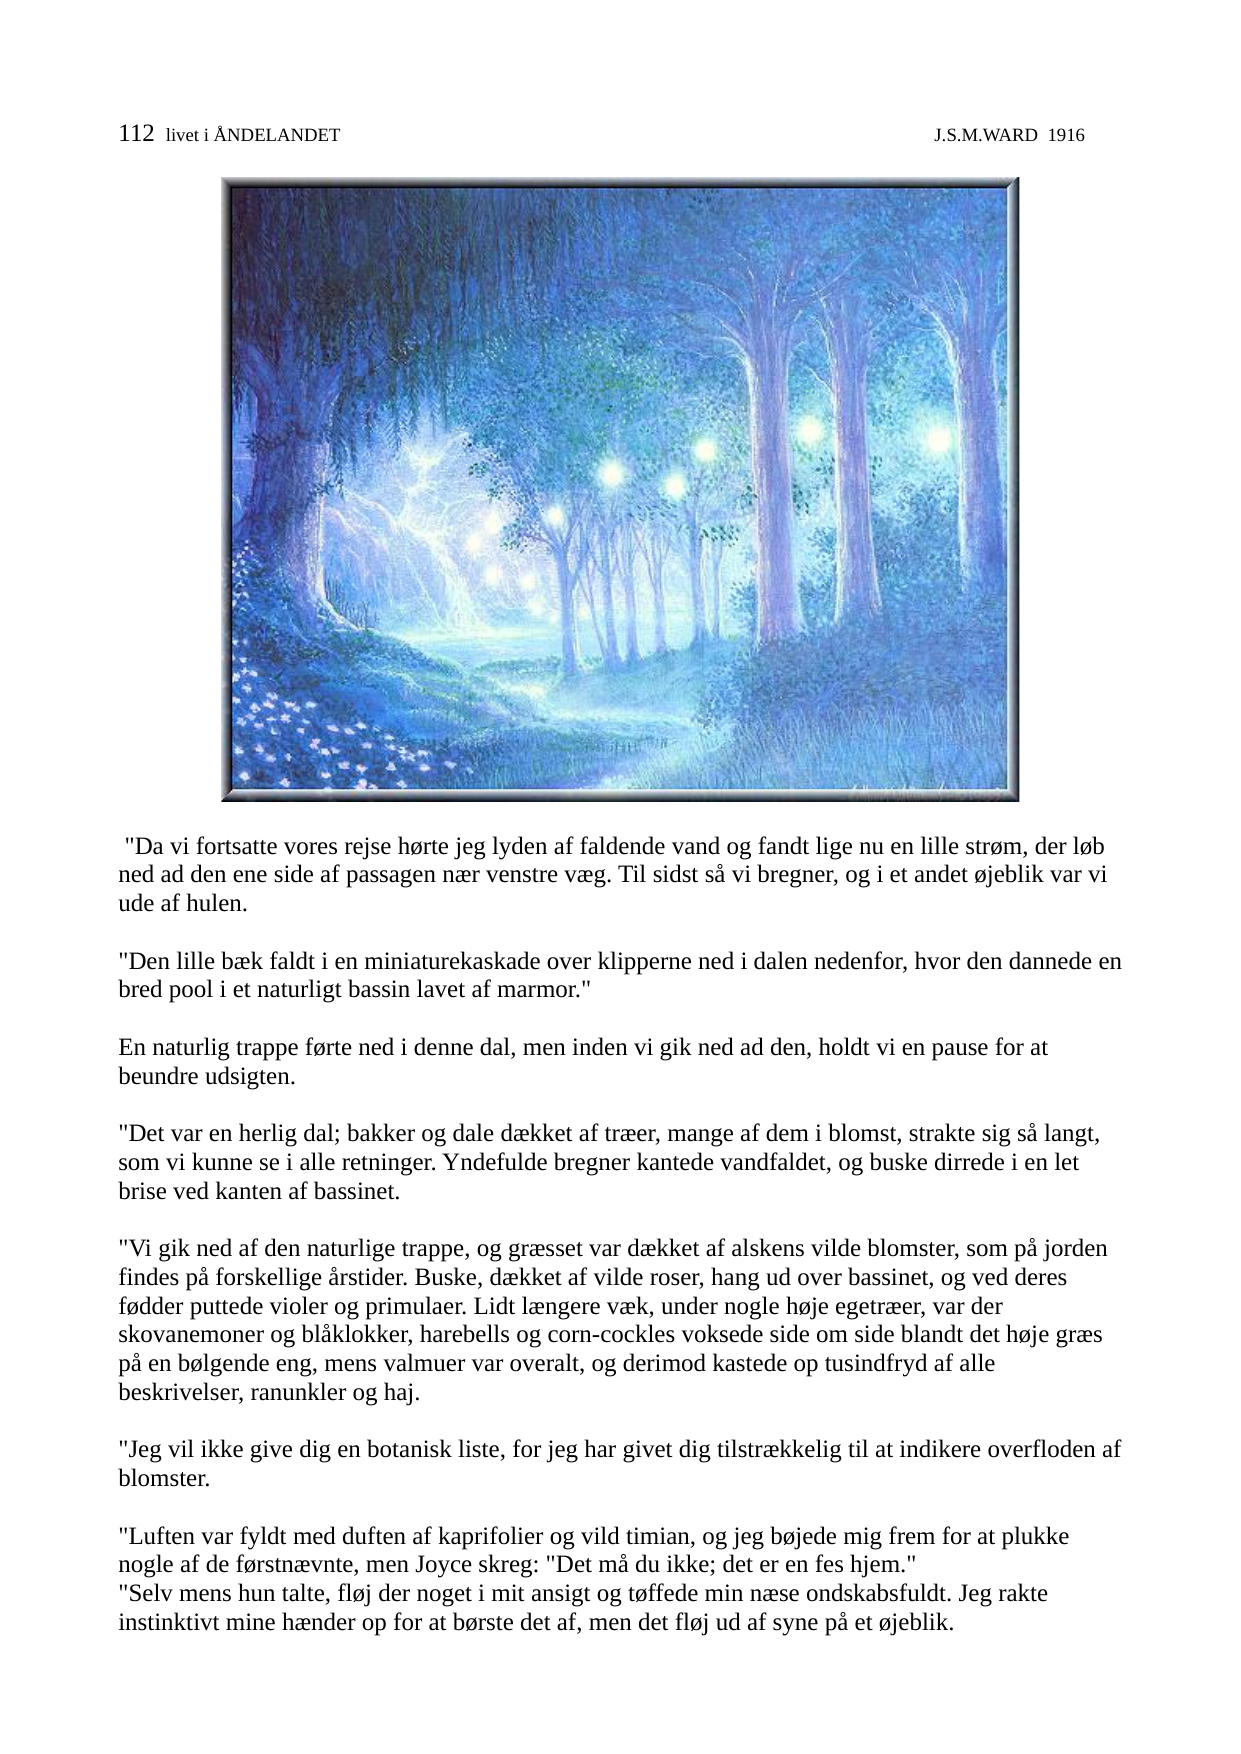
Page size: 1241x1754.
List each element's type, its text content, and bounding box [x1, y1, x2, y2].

text En naturlig trappe førte ned i denne dal, men inden vi gik ned ad den, holdt vi en pause for at beundre udsigten. [118, 1032, 1122, 1089]
text "Selv mens hun talte, fløj der noget i mit ansigt og tøffede min næse ondskabsfuldt. Jeg rakte instinktivt mine hænder op for at børste det af, men det fløj ud af syne på et øjeblik. [118, 1578, 1122, 1636]
text "Det var en herlig dal; bakker og dale dækket af træer, mange af dem i blomst, strakte sig så langt, som vi kunne se i alle retninger. Yndefulde bregner kantede vandfaldet, og buske dirrede i en let brise ved kanten af bassinet. [118, 1118, 1122, 1204]
text "Da vi fortsatte vores rejse hørte jeg lyden af faldende vand og fandt lige nu en lille strøm, der løb ned ad den ene side af passagen nær venstre væg. Til sidst så vi bregner, og i et andet øjeblik var vi ude af hulen. [118, 831, 1122, 917]
text "Jeg vil ikke give dig en botanisk liste, for jeg har givet dig tilstrækkelig til at indikere overfloden af blomster. [118, 1434, 1122, 1492]
text "Vi gik ned af den naturlige trappe, og græsset var dækket af alskens vilde blomster, som på jorden findes på forskellige årstider. Buske, dækket af vilde roser, hang ud over bassinet, og ved deres fødder puttede violer og primulaer. Lidt længere væk, under nogle høje egetræer, var der skovanemoner og blåklokker, harebells og corn-cockles voksede side om side blandt det høje græs på en bølgende eng, mens valmuer var overalt, og derimod kastede op tusindfryd af alle beskrivelser, ranunkler og haj. [118, 1233, 1122, 1406]
picture [221, 177, 1020, 802]
text "Den lille bæk faldt i en miniaturekaskade over klipperne ned i dalen nedenfor, hvor den dannede en bred pool i et naturligt bassin lavet af marmor." [118, 946, 1122, 1003]
text "Luften var fyldt med duften af kaprifolier og vild timian, og jeg bøjede mig frem for at plukke nogle af de førstnævnte, men Joyce skreg: "Det må du ikke; det er en fes hjem." [118, 1521, 1122, 1578]
